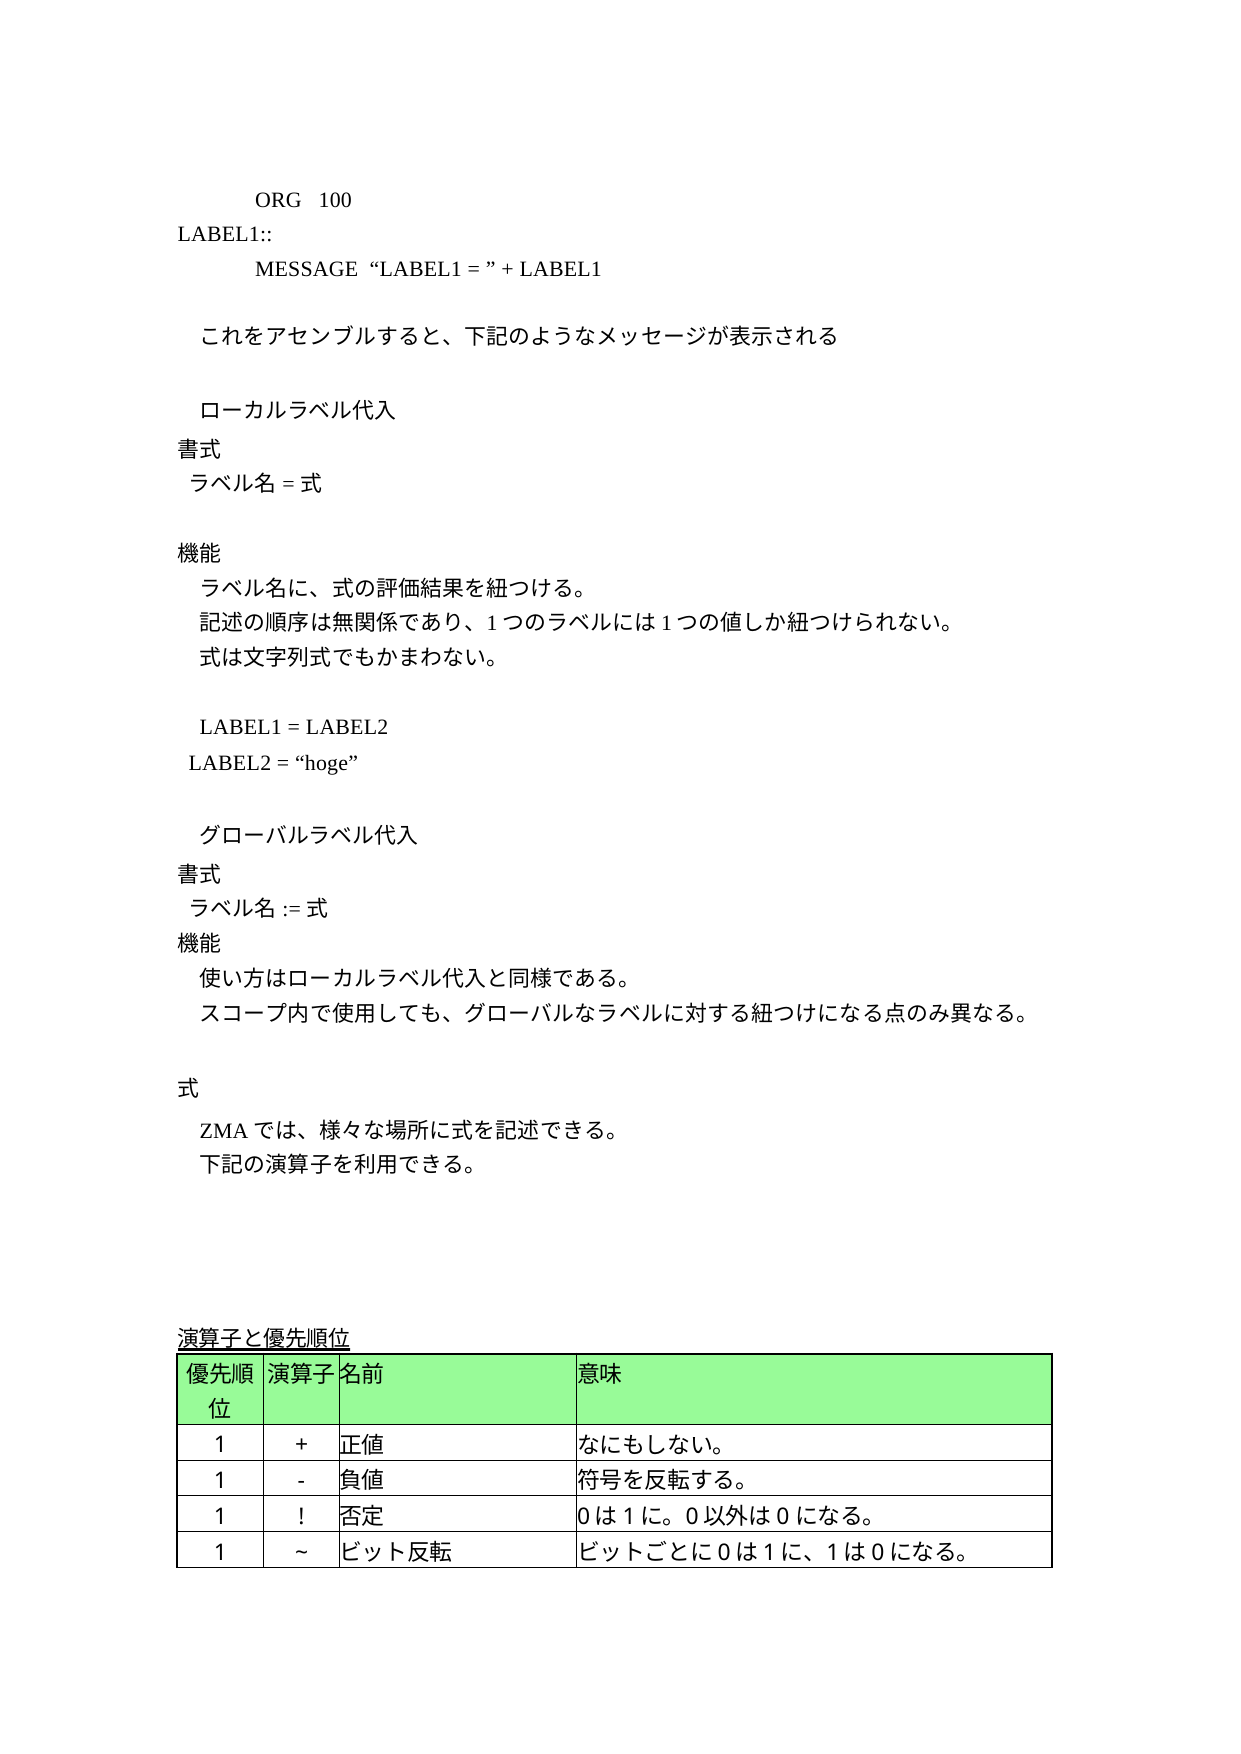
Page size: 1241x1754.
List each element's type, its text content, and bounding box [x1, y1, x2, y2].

text ローカルラベル代入 [199, 390, 1063, 424]
table_cell ~ [264, 1532, 339, 1567]
table_cell 正値 [340, 1425, 576, 1460]
text ORG 100 [255, 177, 1063, 212]
table_header 演算子 [264, 1355, 339, 1424]
text LABEL1 = LABEL2 [177, 706, 1063, 741]
text LABEL1:: [177, 212, 1063, 247]
text 記述の順序は無関係であり、1つのラベルには1つの値しか紐つけられない。 [177, 602, 1063, 637]
text ZMAでは、様々な場所に式を記述できる。 [177, 1110, 1063, 1144]
table_cell 0は 1に。0以外は 0 になる。 [577, 1496, 1051, 1531]
text 下記の演算子を利用できる。 [177, 1144, 1063, 1179]
text 式 [177, 1068, 1063, 1103]
table_cell 1 [178, 1532, 263, 1567]
text 使い方はローカルラベル代入と同様である。 [177, 958, 1063, 992]
table_header 名前 [340, 1355, 576, 1424]
table_cell ビット反転 [340, 1532, 576, 1567]
table_cell 1 [178, 1496, 263, 1531]
text グローバルラベル代入 [199, 815, 1063, 849]
table_cell なにもしない。 [577, 1425, 1051, 1460]
text 書式 [177, 854, 1063, 888]
text ラベル名に、式の評価結果を紐つける。 [177, 567, 1063, 602]
table_cell 符号を反転する。 [577, 1461, 1051, 1495]
text スコープ内で使用しても、グローバルなラベルに対する紐つけになる点のみ異なる。 [177, 992, 1063, 1027]
table_cell 否定 [340, 1496, 576, 1531]
table_cell ! [264, 1496, 339, 1531]
text 機能 [177, 533, 1063, 567]
table_cell 1 [178, 1461, 263, 1495]
text LABEL2 = “hoge” [177, 741, 1063, 776]
text 機能 [177, 923, 1063, 958]
text これをアセンブルすると、下記のようなメッセージが表示される [177, 316, 1063, 351]
table_cell + [264, 1425, 339, 1460]
text 書式 [177, 429, 1063, 463]
text 式は文字列式でもかまわない。 [177, 637, 1063, 672]
text MESSAGE “LABEL1 = ” + LABEL1 [255, 247, 1063, 281]
table_header 意味 [577, 1355, 1051, 1424]
table_cell - [264, 1461, 339, 1495]
text ラベル名 := 式 [177, 888, 1063, 923]
table_cell 負値 [340, 1461, 576, 1495]
table_cell 1 [178, 1425, 263, 1460]
table_cell ビットごとに 0は1に、1は0になる。 [577, 1532, 1051, 1567]
text 演算子と優先順位 [177, 1318, 1063, 1352]
table_header 優先順位 [178, 1355, 263, 1424]
text ラベル名 = 式 [177, 463, 1063, 498]
